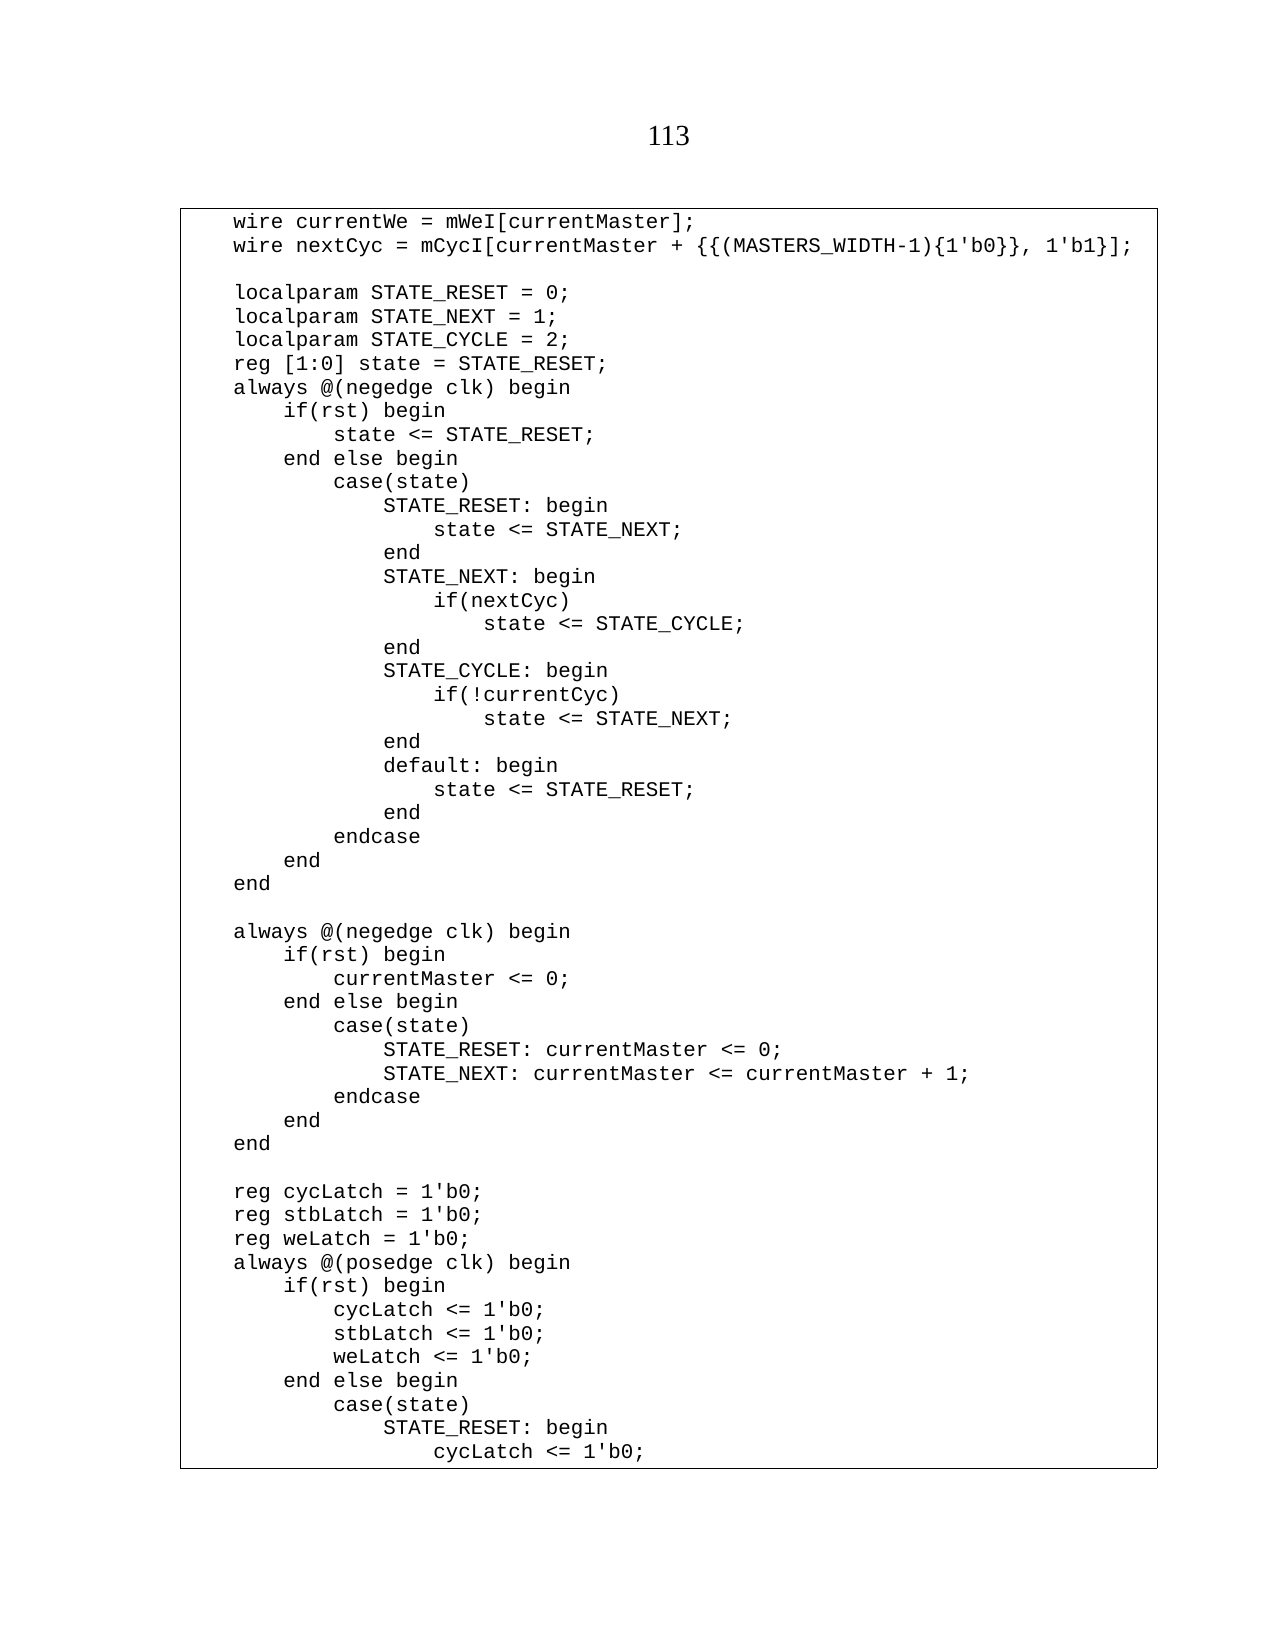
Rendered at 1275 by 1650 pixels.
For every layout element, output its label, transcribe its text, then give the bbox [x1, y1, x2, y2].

text state <= STATE_NEXT; [181, 516, 1157, 539]
text reg cycLatch = 1'b0; [181, 1178, 1157, 1201]
text localparam STATE_RESET = 0; [181, 279, 1157, 303]
text STATE_RESET: begin [181, 1414, 1157, 1438]
text localparam STATE_NEXT = 1; [181, 303, 1157, 326]
text reg stbLatch = 1'b0; [181, 1201, 1157, 1225]
text wire currentWe = mWeI[currentMaster]; [181, 209, 1157, 232]
text always @(posedge clk) begin [181, 1248, 1157, 1272]
text end [181, 870, 1157, 897]
text reg [1:0] state = STATE_RESET; [181, 350, 1157, 374]
text cycLatch <= 1'b0; [181, 1438, 1157, 1468]
text always @(negedge clk) begin [181, 917, 1157, 941]
text currentMaster <= 0; [181, 965, 1157, 988]
text reg weLatch = 1'b0; [181, 1225, 1157, 1248]
text state <= STATE_RESET; [181, 421, 1157, 444]
text if(rst) begin [181, 1272, 1157, 1296]
text cycLatch <= 1'b0; [181, 1296, 1157, 1319]
text if(rst) begin [181, 397, 1157, 421]
text wire nextCyc = mCycI[currentMaster + {{(MASTERS_WIDTH-1){1'b0}}, 1'b1}]; [181, 232, 1157, 258]
text end [181, 634, 1157, 657]
text end [181, 539, 1157, 563]
text STATE_NEXT: currentMaster <= currentMaster + 1; [181, 1059, 1157, 1083]
text STATE_CYCLE: begin [181, 657, 1157, 681]
text end else begin [181, 988, 1157, 1012]
text case(state) [181, 1390, 1157, 1414]
text if(rst) begin [181, 941, 1157, 965]
text end [181, 728, 1157, 752]
text if(nextCyc) [181, 586, 1157, 610]
text default: begin [181, 752, 1157, 776]
text STATE_RESET: begin [181, 492, 1157, 516]
text endcase [181, 1083, 1157, 1107]
text end [181, 1107, 1157, 1130]
text case(state) [181, 468, 1157, 492]
text end else begin [181, 444, 1157, 468]
text state <= STATE_NEXT; [181, 705, 1157, 728]
text always @(negedge clk) begin [181, 374, 1157, 397]
text weLatch <= 1'b0; [181, 1343, 1157, 1367]
text stbLatch <= 1'b0; [181, 1319, 1157, 1343]
text end [181, 847, 1157, 870]
text case(state) [181, 1012, 1157, 1036]
text STATE_NEXT: begin [181, 563, 1157, 586]
text STATE_RESET: currentMaster <= 0; [181, 1036, 1157, 1059]
text if(!currentCyc) [181, 681, 1157, 705]
text state <= STATE_RESET; [181, 776, 1157, 799]
text end else begin [181, 1367, 1157, 1390]
text localparam STATE_CYCLE = 2; [181, 326, 1157, 350]
text state <= STATE_CYCLE; [181, 610, 1157, 634]
text endcase [181, 823, 1157, 847]
text end [181, 799, 1157, 823]
text end [181, 1130, 1157, 1157]
